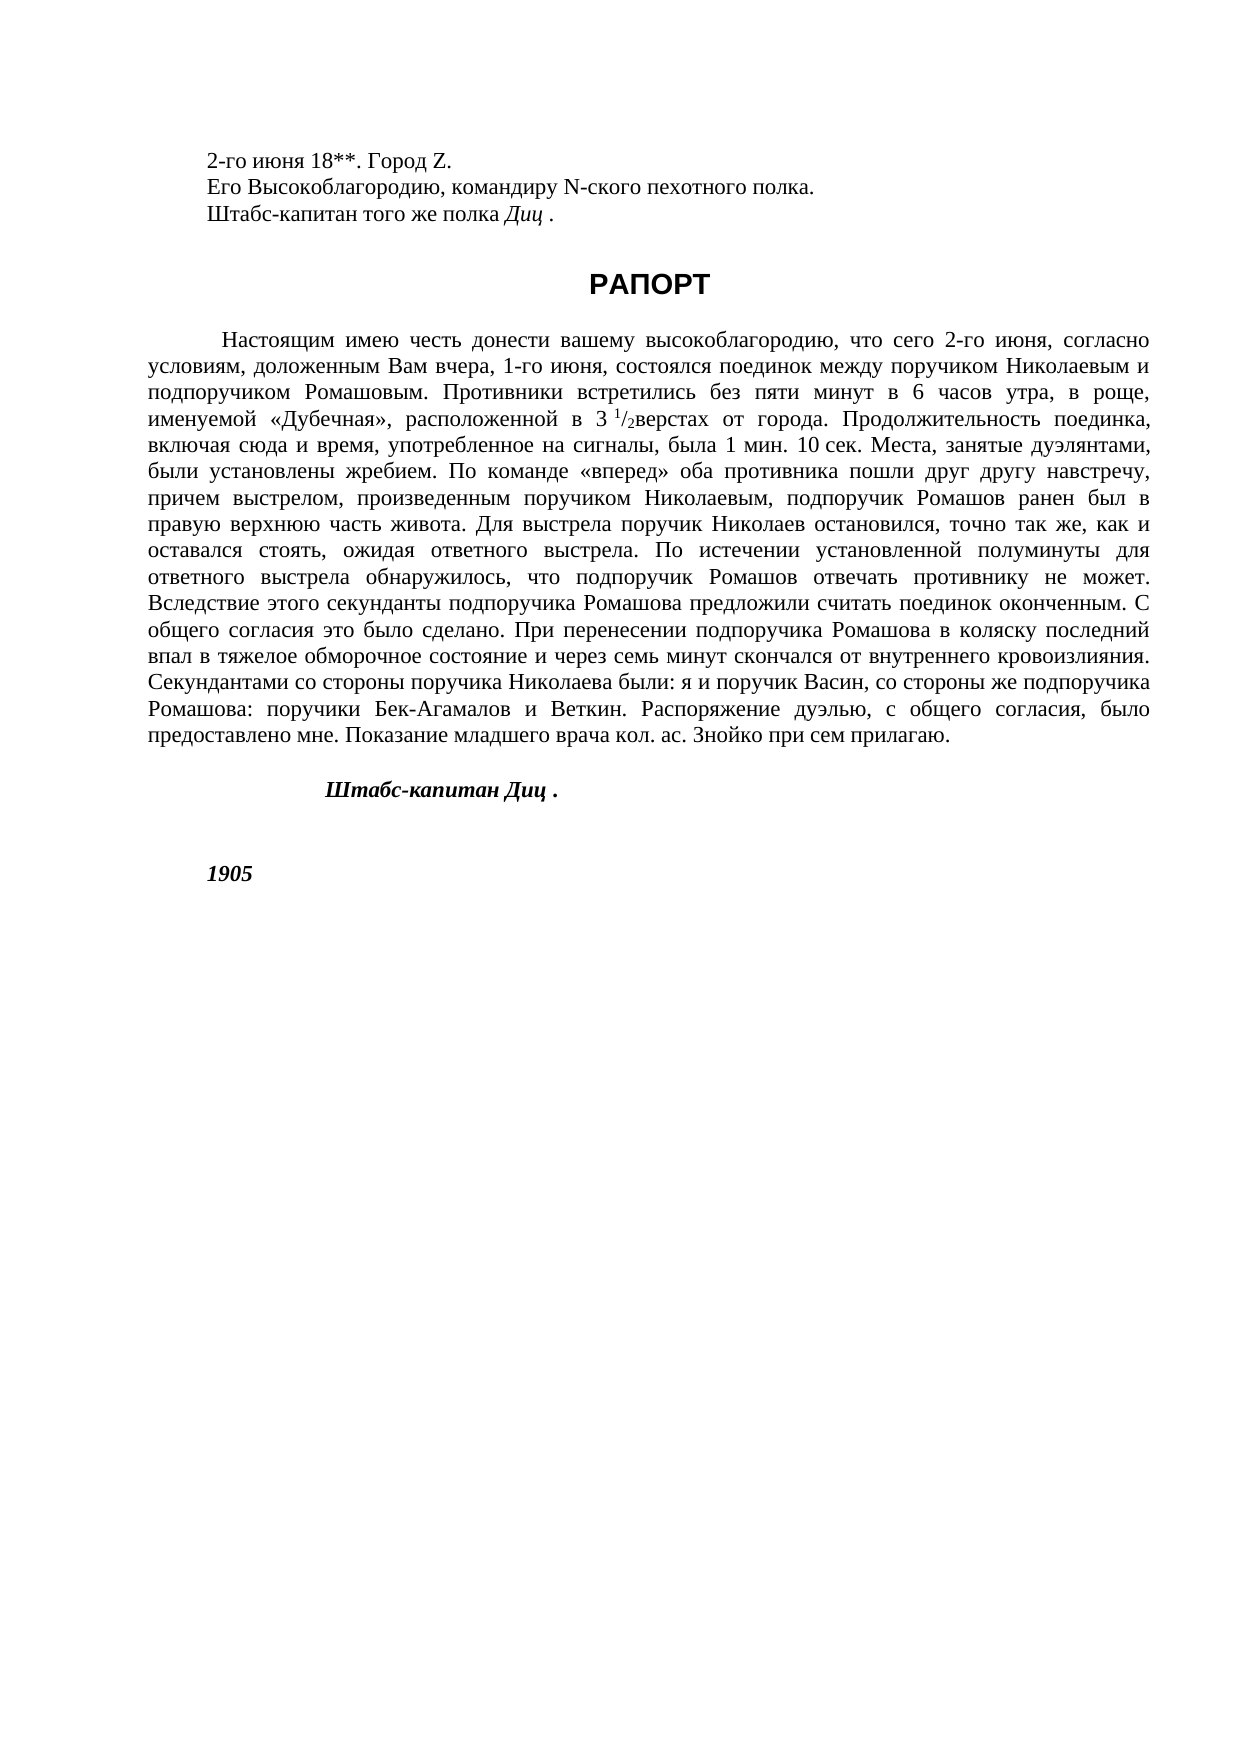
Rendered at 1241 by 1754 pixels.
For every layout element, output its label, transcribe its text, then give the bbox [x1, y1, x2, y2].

text Штабс-капитан Диц . [325, 776, 1089, 802]
text Штабс-капитан того же полка Диц . [148, 199, 1152, 226]
subtitle РАПОРТ [148, 267, 1152, 301]
text Его Высокоблагородию, командиру N-ского пехотного полка. [148, 173, 1152, 199]
text 2-го июня 18**. Город Z. [148, 147, 1152, 173]
text Настоящим имею честь донести вашему высокоблагородию, что сего 2-го июня, согласно условиям, доложенным Вам вчера, 1-го июня, состоялся поединок между поручиком Николаевым и подпоручиком Ромашовым. Противники встретились без пяти минут в 6 часов утра, в роще, именуемой «Дубечная», расположенной в 3 1/2верстах от города. Продолжительность поединка, включая сюда и время, употребленное на сигналы, была 1 мин. 10 сек. Места, занятые дуэлянтами, были установлены жребием. По команде «вперед» оба противника пошли друг другу навстречу, причем выстрелом, произведенным поручиком Николаевым, подпоручик Ромашов ранен был в правую верхнюю часть живота. Для выстрела поручик Николаев остановился, точно так же, как и оставался стоять, ожидая ответного выстрела. По истечении установленной полуминуты для ответного выстрела обнаружилось, что подпоручик Ромашов отвечать противнику не может. Вследствие этого секунданты подпоручика Ромашова предложили считать поединок оконченным. С общего согласия это было сделано. При перенесении подпоручика Ромашова в коляску последний впал в тяжелое обморочное состояние и через семь минут скончался от внутреннего кровоизлияния. Секундантами со стороны поручика Николаева были: я и поручик Васин, со стороны же подпоручика Ромашова: поручики Бек-Агамалов и Веткин. Распоряжение дуэлью, с общего согласия, было предоставлено мне. Показание младшего врача кол. ас. Знойко при сем прилагаю. [148, 326, 1152, 747]
text 1905 [148, 860, 1152, 886]
